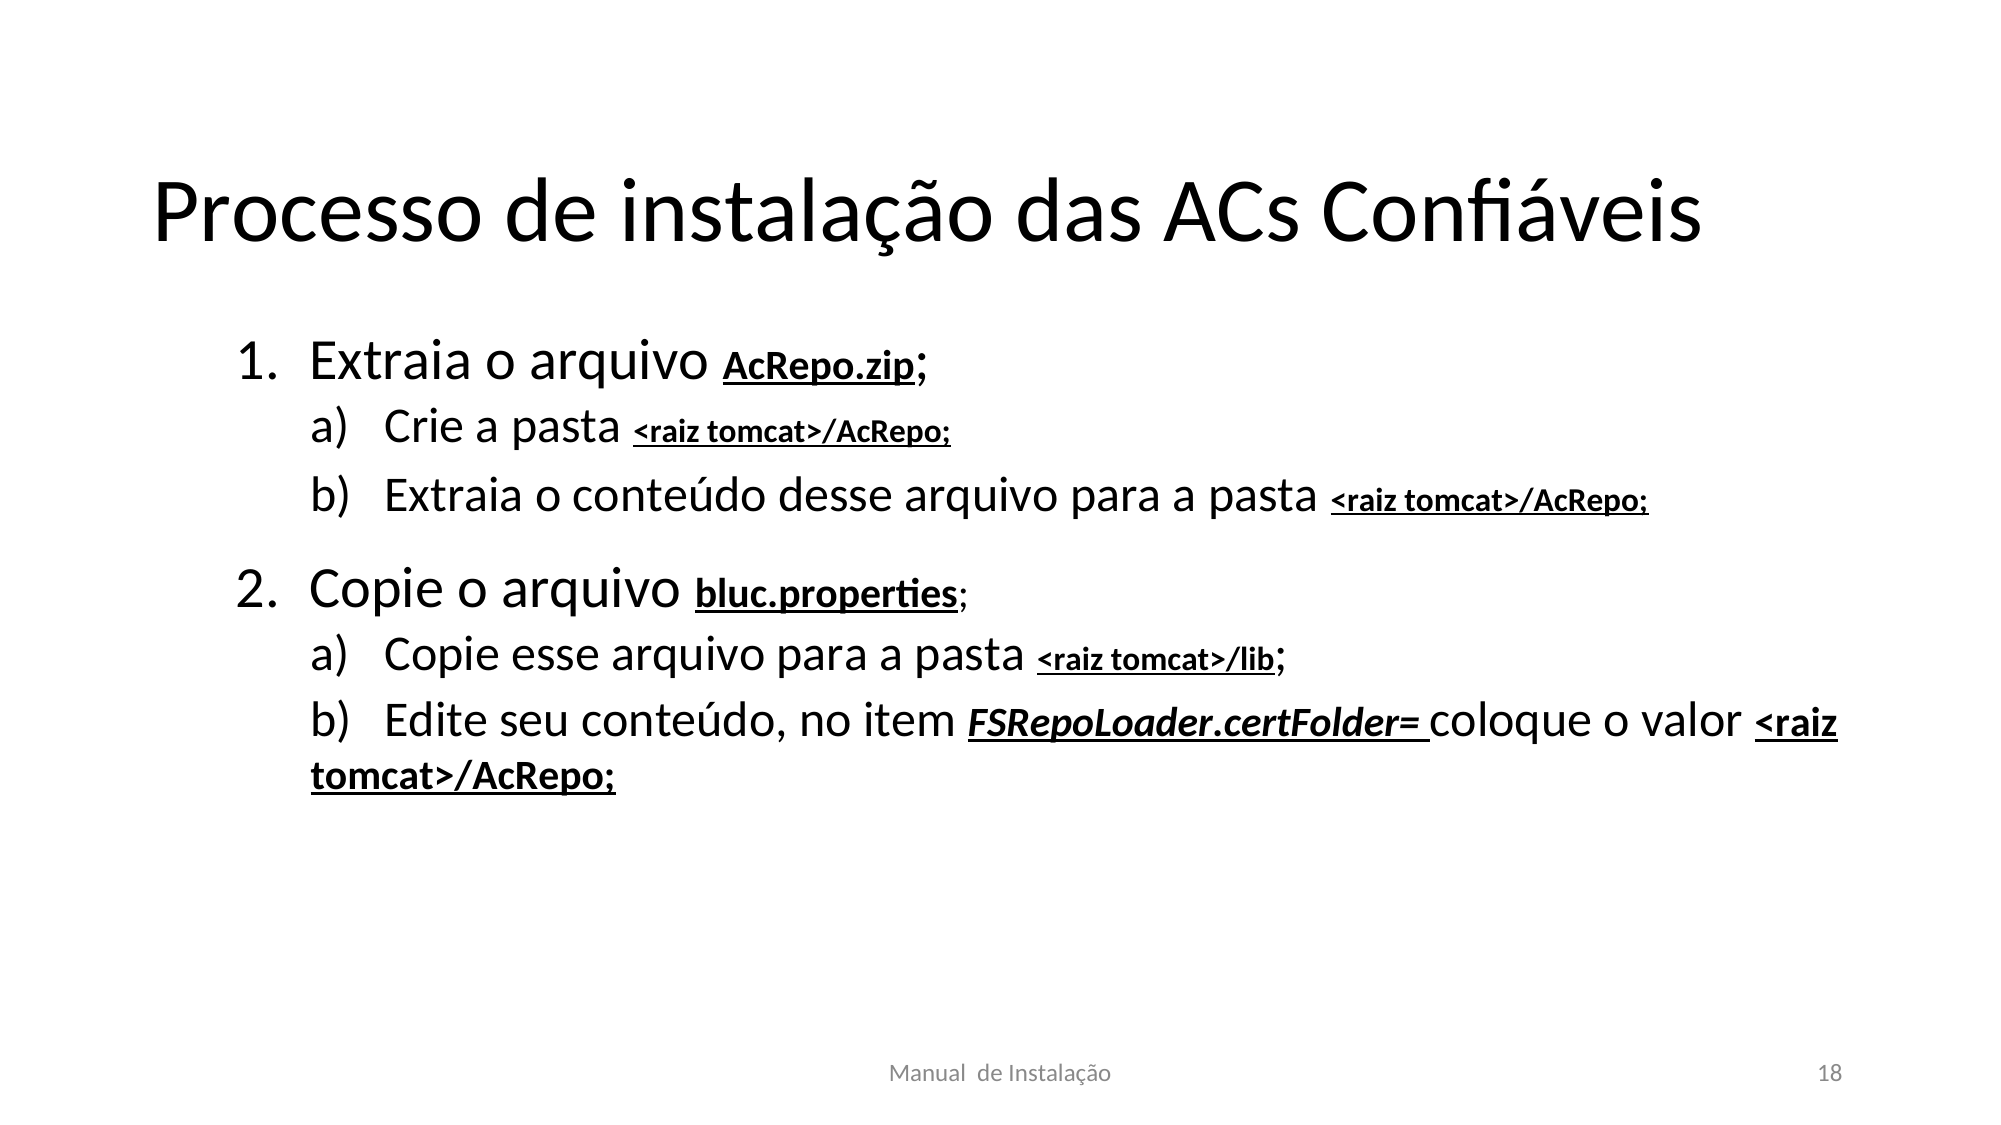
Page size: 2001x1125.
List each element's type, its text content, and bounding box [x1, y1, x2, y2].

list Copie esse arquivo para a pasta <raiz tomcat>/lib; [310, 622, 1842, 683]
list Copie o arquivo bluc.properties; [235, 551, 1842, 622]
list Extraia o conteúdo desse arquivo para a pasta <raiz tomcat>/AcRepo; [310, 462, 1842, 523]
list Extraia o arquivo AcRepo.zip; [235, 323, 1842, 394]
list Crie a pasta <raiz tomcat>/AcRepo; [310, 394, 1842, 455]
list Edite seu conteúdo, no item FSRepoLoader.certFolder= coloque o valor <raiz tomcat>/AcRepo; [310, 688, 1842, 800]
subtitle Processo de instalação das ACs Confiáveis [152, 153, 1842, 264]
